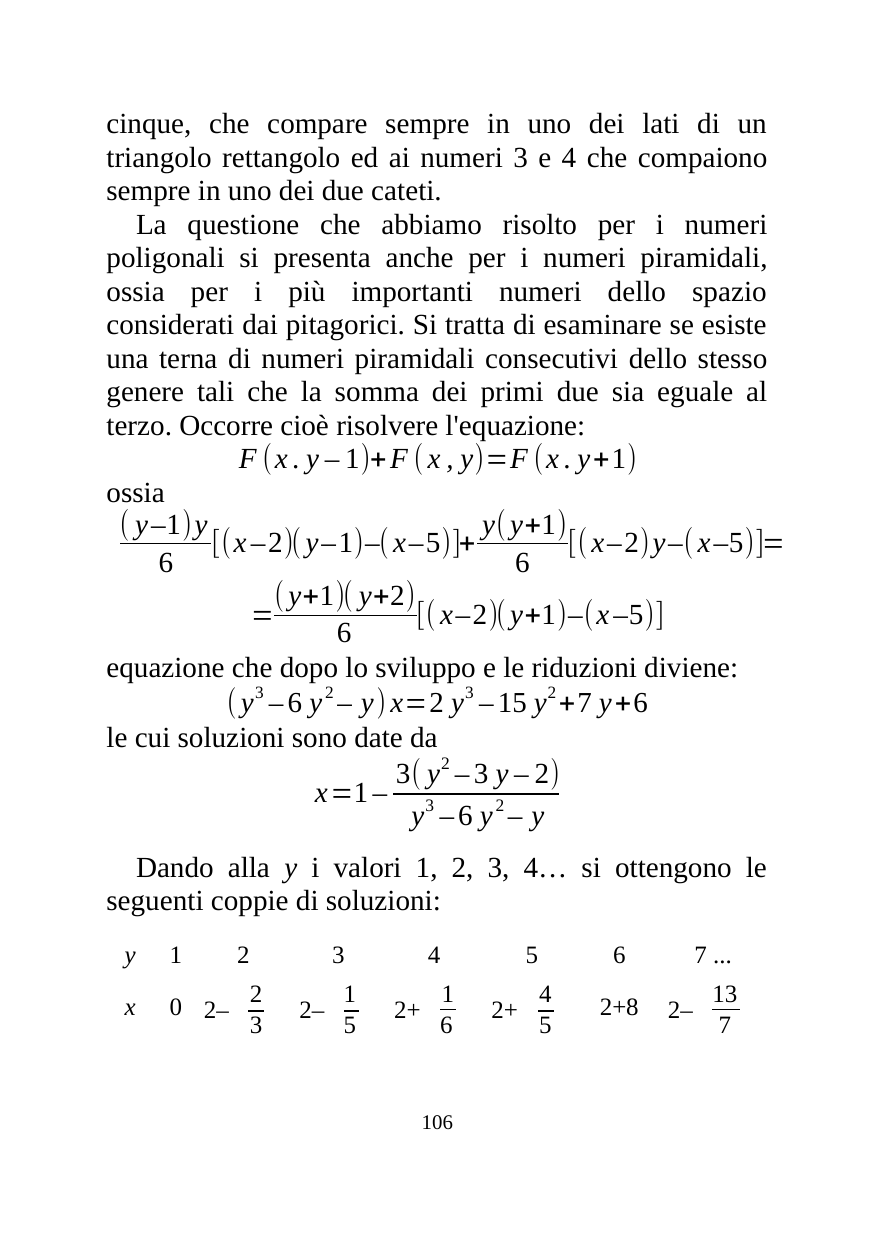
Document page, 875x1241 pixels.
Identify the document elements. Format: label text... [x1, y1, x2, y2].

table_header 3 [291, 935, 385, 975]
text cinque, che compare sempre in uno dei lati di un triangolo rettangolo ed ai numeri 3 e 4 che compaiono sempre in uno dei due cateti. [106, 106, 768, 207]
text La questione che abbiamo risolto per i numeri poligonali si presenta anche per i numeri piramidali, ossia per i più importanti numeri dello spazio considerati dai pitagorici. Si tratta di esaminare se esiste una terna di numeri piramidali consecutivi dello stesso genere tali che la somma dei primi due sia eguale al terzo. Occorre cioè risolvere l'equazione: [106, 207, 768, 442]
table_header y [106, 935, 156, 975]
table_cell 2– [195, 975, 291, 1045]
table_header 1 [156, 935, 195, 975]
table_header 5 [483, 935, 581, 975]
table_header 2 [195, 935, 291, 975]
table_header 7 ... [658, 935, 768, 975]
table_cell x [106, 975, 156, 1045]
table_cell 0 [156, 975, 195, 1045]
table_header 6 [581, 935, 658, 975]
table_cell 2+8 [581, 975, 658, 1045]
table_header 4 [385, 935, 483, 975]
table_cell 2– [291, 975, 385, 1045]
table_cell 2+ [483, 975, 581, 1045]
text ossia [106, 475, 768, 508]
table_cell 2+ [385, 975, 483, 1045]
text le cui soluzioni sono date da [106, 721, 768, 754]
table_cell 2– [658, 975, 768, 1045]
text equazione che dopo lo sviluppo e le riduzioni diviene: [106, 650, 768, 683]
text Dando alla y i valori 1, 2, 3, 4… si ottengono le seguenti coppie di soluzioni: [106, 850, 768, 917]
